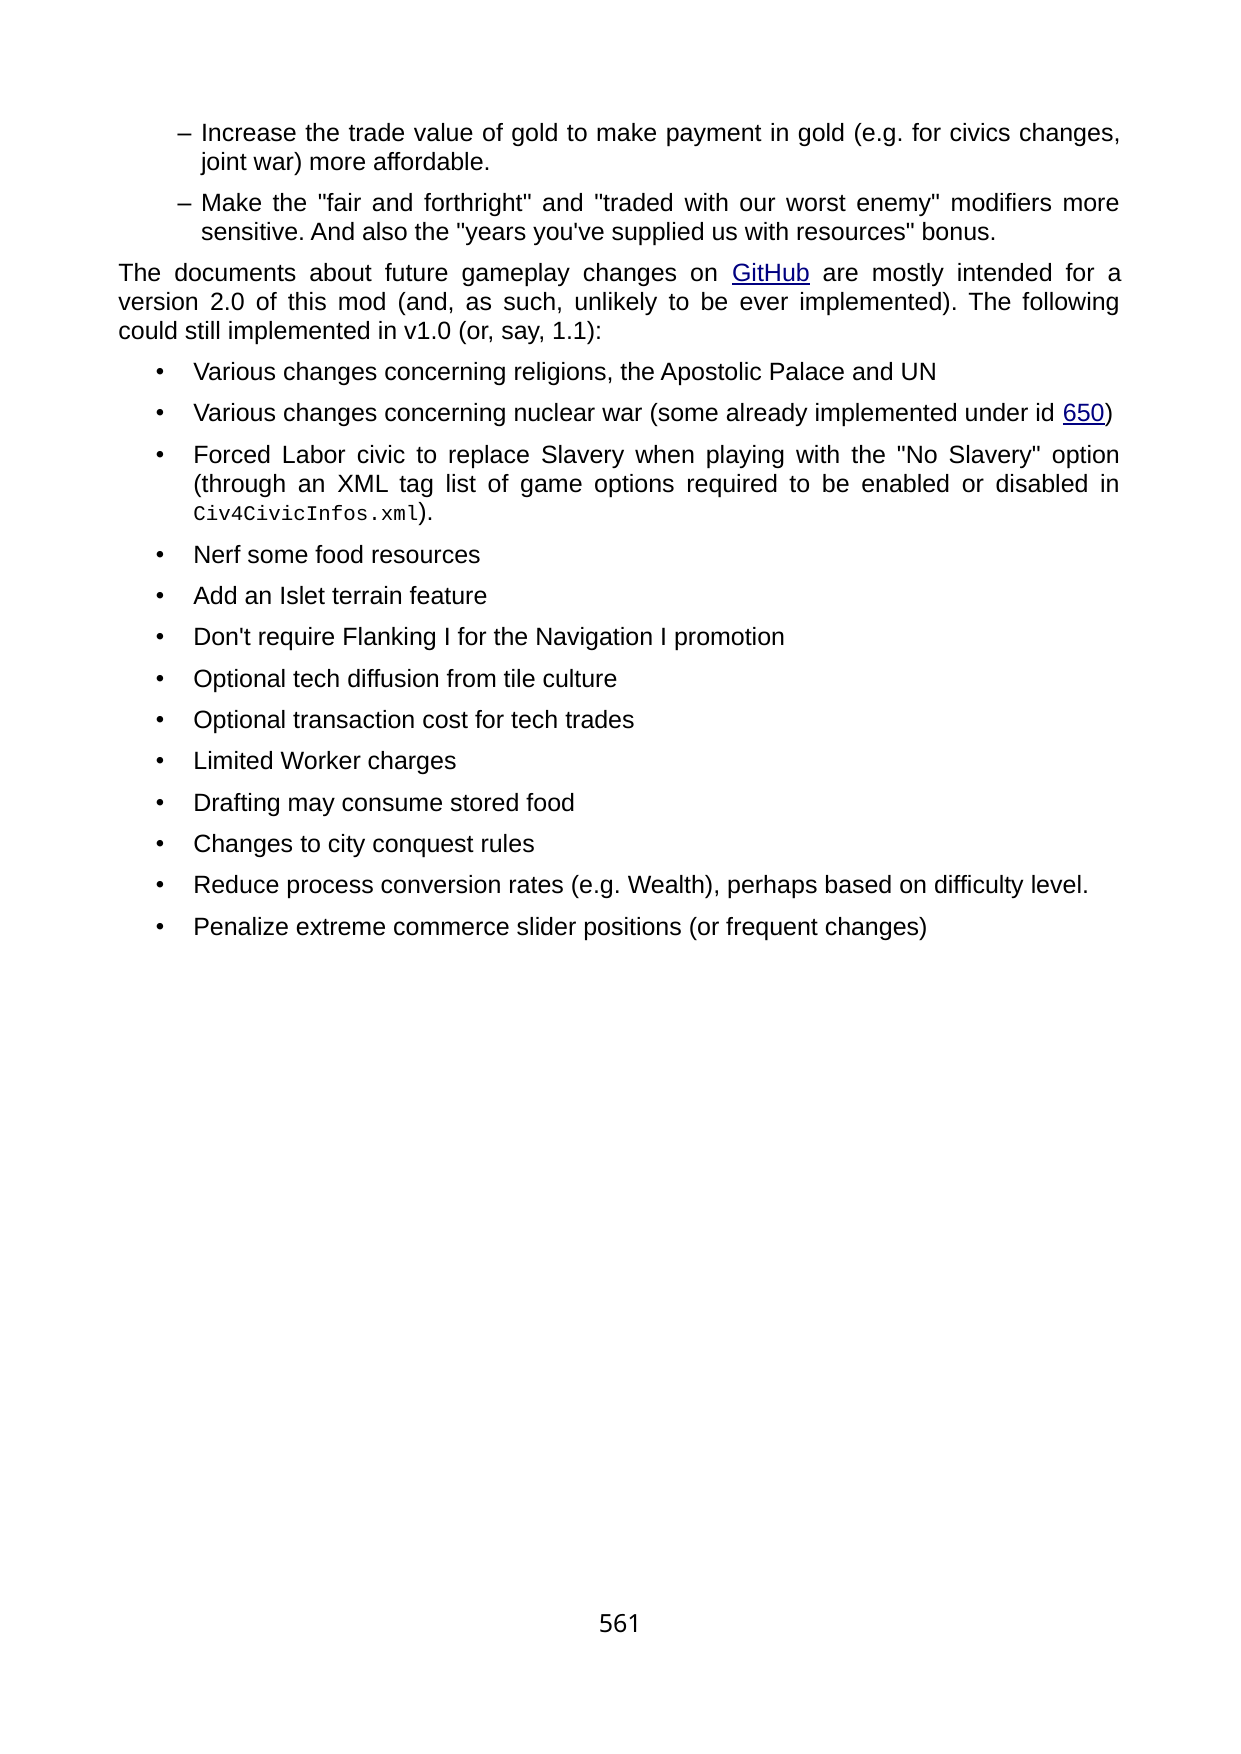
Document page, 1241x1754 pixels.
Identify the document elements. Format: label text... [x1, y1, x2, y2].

list Various changes concerning religions, the Apostolic Palace and UN [156, 357, 1122, 386]
list Optional tech diffusion from tile culture [156, 664, 1122, 692]
list Don't require Flanking I for the Navigation I promotion [156, 622, 1122, 651]
list Optional transaction cost for tech trades [156, 705, 1122, 734]
list Reduce process conversion rates (e.g. Wealth), perhaps based on difficulty level. [156, 870, 1122, 899]
list Changes to city conquest rules [156, 829, 1122, 858]
list Drafting may consume stored food [156, 788, 1122, 817]
list Various changes concerning nuclear war (some already implemented under id 650) [156, 398, 1122, 427]
list Penalize extreme commerce slider positions (or frequent changes) [156, 912, 1122, 941]
list Increase the trade value of gold to make payment in gold (e.g. for civics changes, joint war) more affordable. [177, 118, 1122, 176]
list Forced Labor civic to replace Slavery when playing with the "No Slavery" option (through an XML tag list of game options required to be enabled or disabled in Civ4CivicInfos.xml). [156, 440, 1122, 527]
list Make the "fair and forthright" and "traded with our worst enemy" modifiers more sensitive. And also the "years you've supplied us with resources" bonus. [177, 188, 1122, 246]
list Limited Worker charges [156, 746, 1122, 775]
text The documents about future gameplay changes on GitHub are mostly intended for a version 2.0 of this mod (and, as such, unlikely to be ever implemented). The following could still implemented in v1.0 (or, say, 1.1): [118, 258, 1122, 344]
list Nerf some food resources [156, 539, 1122, 568]
list Add an Islet terrain feature [156, 581, 1122, 610]
